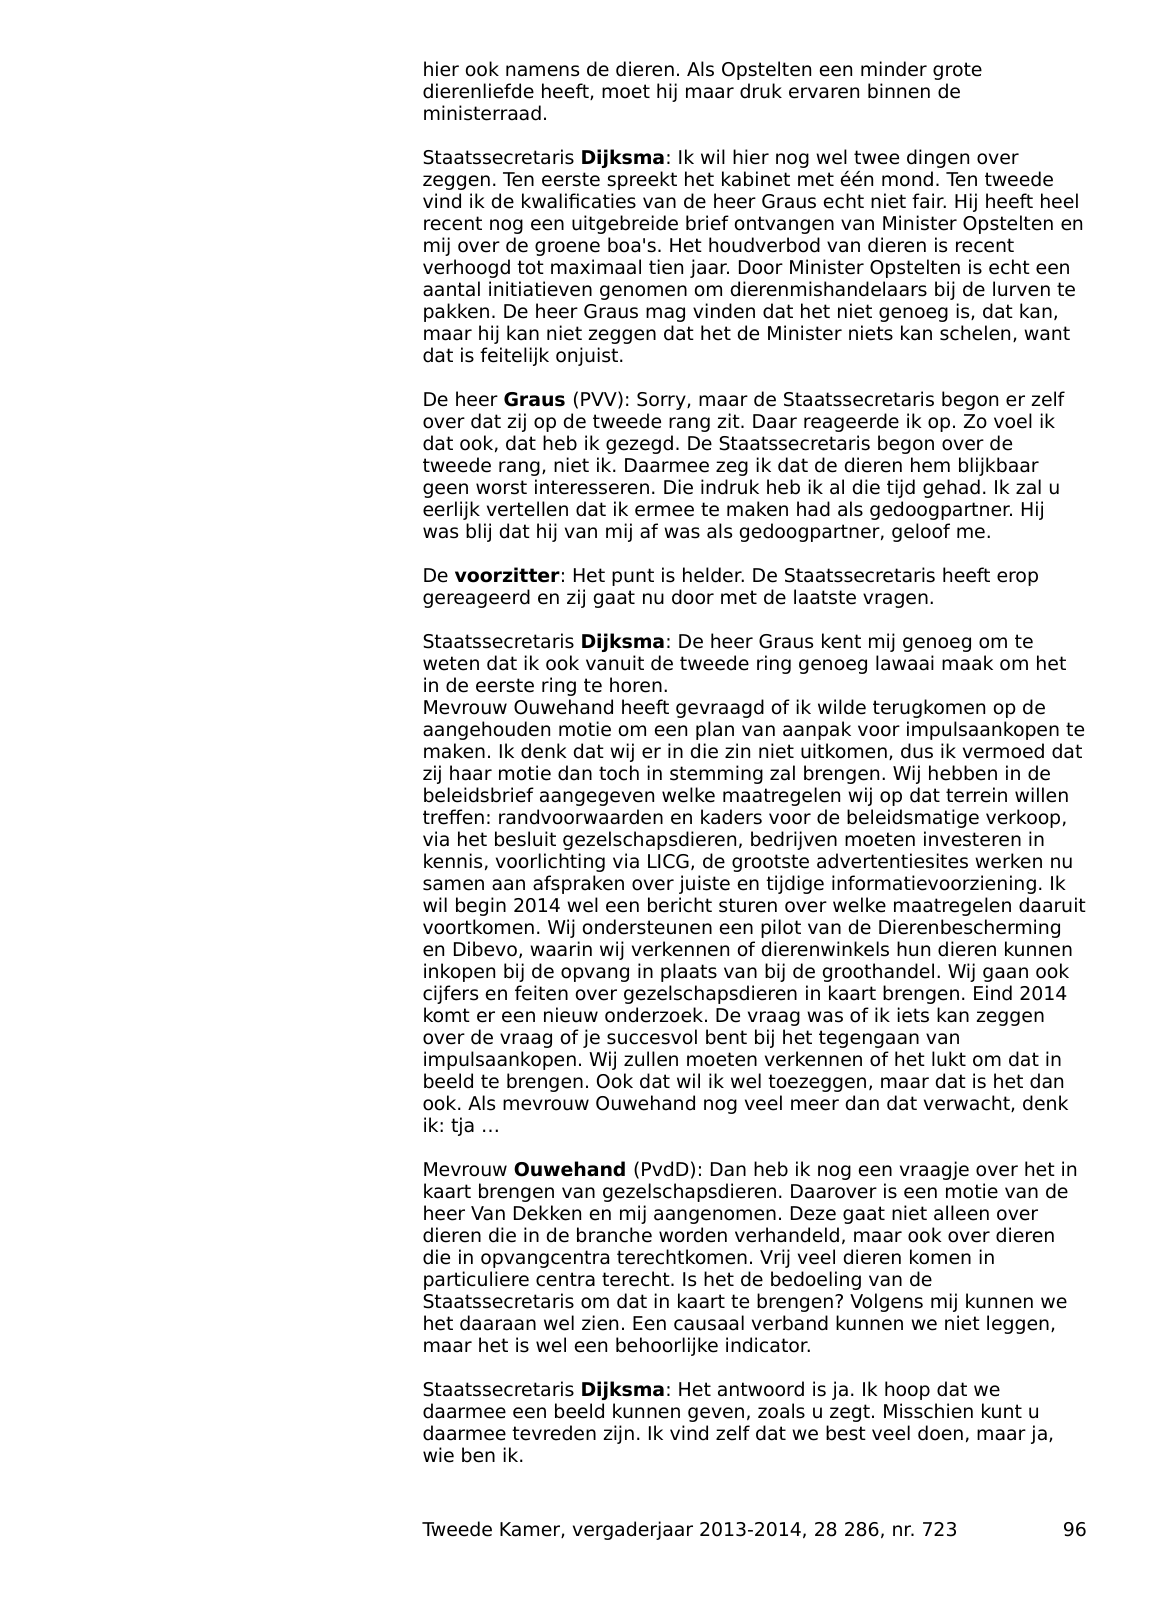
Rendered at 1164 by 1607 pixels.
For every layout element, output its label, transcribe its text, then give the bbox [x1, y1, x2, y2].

text Staatssecretaris Dijksma: Ik wil hier nog wel twee dingen over zeggen. Ten eerste spreekt het kabinet met één mond. Ten tweede vind ik de kwalificaties van de heer Graus echt niet fair. Hij heeft heel recent nog een uitgebreide brief ontvangen van Minister Opstelten en mij over de groene boa's. Het houdverbod van dieren is recent verhoogd tot maximaal tien jaar. Door Minister Opstelten is echt een aantal initiatieven genomen om dierenmishandelaars bij de lurven te pakken. De heer Graus mag vinden dat het niet genoeg is, dat kan, maar hij kan niet zeggen dat het de Minister niets kan schelen, want dat is feitelijk onjuist. [422, 147, 1087, 367]
text De voorzitter: Het punt is helder. De Staatssecretaris heeft erop gereageerd en zij gaat nu door met de laatste vragen. [422, 565, 1087, 609]
text Mevrouw Ouwehand heeft gevraagd of ik wilde terugkomen op de aangehouden motie om een plan van aanpak voor impulsaankopen te maken. Ik denk dat wij er in die zin niet uitkomen, dus ik vermoed dat zij haar motie dan toch in stemming zal brengen. Wij hebben in de beleidsbrief aangegeven welke maatregelen wij op dat terrein willen treffen: randvoorwaarden en kaders voor de beleidsmatige verkoop, via het besluit gezelschapsdieren, bedrijven moeten investeren in kennis, voorlichting via LICG, de grootste advertentiesites werken nu samen aan afspraken over juiste en tijdige informatievoorziening. Ik wil begin 2014 wel een bericht sturen over welke maatregelen daaruit voortkomen. Wij ondersteunen een pilot van de Dierenbescherming en Dibevo, waarin wij verkennen of dierenwinkels hun dieren kunnen inkopen bij de opvang in plaats van bij de groothandel. Wij gaan ook cijfers en feiten over gezelschapsdieren in kaart brengen. Eind 2014 komt er een nieuw onderzoek. De vraag was of ik iets kan zeggen over de vraag of je succesvol bent bij het tegengaan van impulsaankopen. Wij zullen moeten verkennen of het lukt om dat in beeld te brengen. Ook dat wil ik wel toezeggen, maar dat is het dan ook. Als mevrouw Ouwehand nog veel meer dan dat verwacht, denk ik: tja … [422, 697, 1087, 1137]
text Mevrouw Ouwehand (PvdD): Dan heb ik nog een vraagje over het in kaart brengen van gezelschapsdieren. Daarover is een motie van de heer Van Dekken en mij aangenomen. Deze gaat niet alleen over dieren die in de branche worden verhandeld, maar ook over dieren die in opvangcentra terechtkomen. Vrij veel dieren komen in particuliere centra terecht. Is het de bedoeling van de Staatssecretaris om dat in kaart te brengen? Volgens mij kunnen we het daaraan wel zien. Een causaal verband kunnen we niet leggen, maar het is wel een behoorlijke indicator. [422, 1159, 1087, 1357]
text De heer Graus (PVV): Sorry, maar de Staatssecretaris begon er zelf over dat zij op de tweede rang zit. Daar reageerde ik op. Zo voel ik dat ook, dat heb ik gezegd. De Staatssecretaris begon over de tweede rang, niet ik. Daarmee zeg ik dat de dieren hem blijkbaar geen worst interesseren. Die indruk heb ik al die tijd gehad. Ik zal u eerlijk vertellen dat ik ermee te maken had als gedoogpartner. Hij was blij dat hij van mij af was als gedoogpartner, geloof me. [422, 389, 1087, 543]
text hier ook namens de dieren. Als Opstelten een minder grote dierenliefde heeft, moet hij maar druk ervaren binnen de ministerraad. [422, 59, 1087, 125]
text Staatssecretaris Dijksma: Het antwoord is ja. Ik hoop dat we daarmee een beeld kunnen geven, zoals u zegt. Misschien kunt u daarmee tevreden zijn. Ik vind zelf dat we best veel doen, maar ja, wie ben ik. [422, 1379, 1087, 1467]
text Staatssecretaris Dijksma: De heer Graus kent mij genoeg om te weten dat ik ook vanuit de tweede ring genoeg lawaai maak om het in de eerste ring te horen. [422, 631, 1087, 697]
